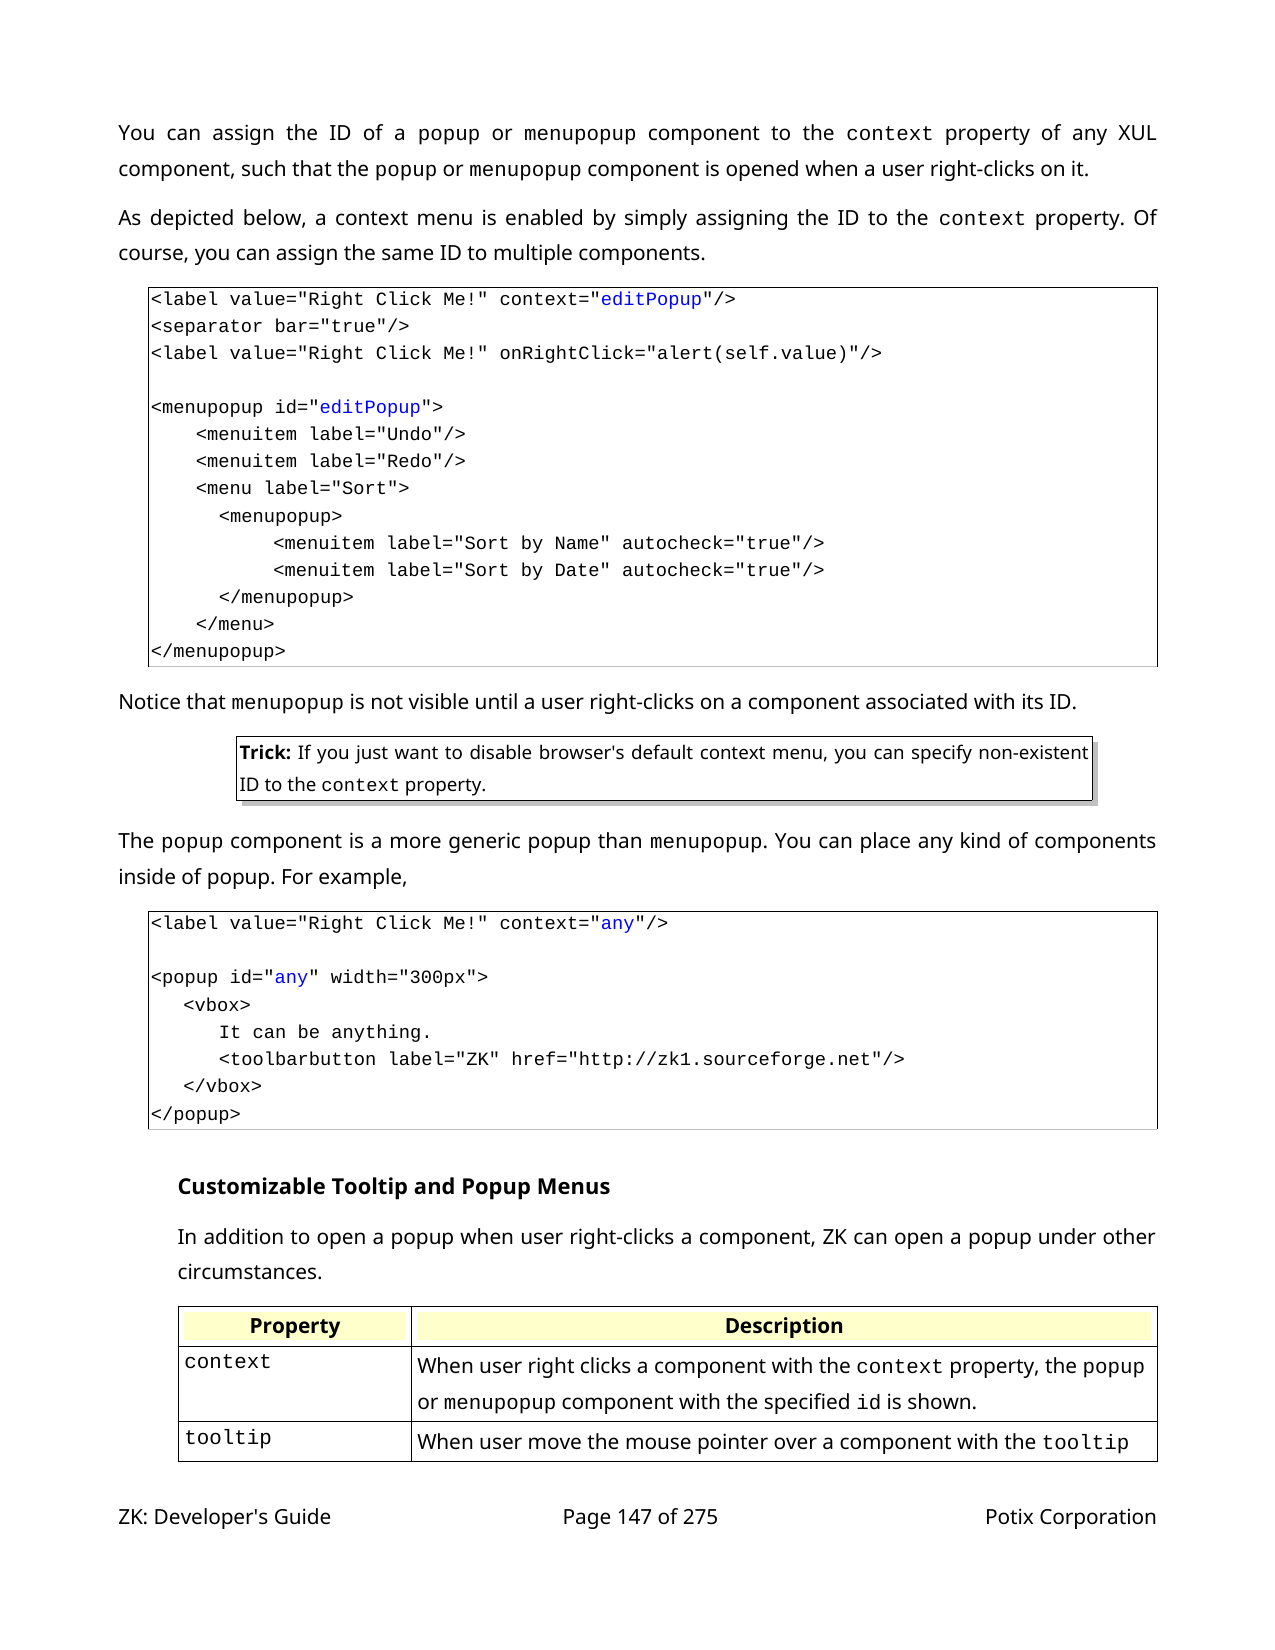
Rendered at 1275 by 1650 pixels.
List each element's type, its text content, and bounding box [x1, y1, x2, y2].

table_cell context [179, 1347, 411, 1421]
text </menupopup> [149, 585, 1157, 609]
table_cell When user right clicks a component with the context property, the popup or menupopup component with the specified id is shown. [412, 1347, 1157, 1421]
text </menu> [149, 612, 1157, 636]
text Notice that menupopup is not visible until a user right-clicks on a component associated with its ID. [118, 687, 1157, 716]
table_cell When user move the mouse pointer over a component with the tooltip [412, 1422, 1157, 1461]
text </popup> [149, 1101, 1157, 1129]
table_cell tooltip [179, 1422, 411, 1461]
text <popup id="any" width="300px"> [149, 965, 1157, 990]
text <menuitem label="Undo"/> [149, 422, 1157, 446]
text <menupopup id="editPopup"> [149, 395, 1157, 419]
text <menu label="Sort"> [149, 476, 1157, 501]
text <toolbarbutton label="ZK" href="http://zk1.sourceforge.net"/> [149, 1047, 1157, 1071]
text <menupopup> [149, 503, 1157, 528]
text It can be anything. [149, 1020, 1157, 1044]
text </menupopup> [149, 639, 1157, 666]
text <menuitem label="Redo"/> [149, 449, 1157, 473]
table_header Description [412, 1307, 1157, 1346]
text <label value="Right Click Me!" context="editPopup"/> [149, 288, 1157, 311]
text Trick: If you just want to disable browser's default context menu, you can specify non-existent ID to the context property. [237, 737, 1092, 800]
text As depicted below, a context menu is enabled by simply assigning the ID to the context property. Of course, you can assign the same ID to multiple components. [118, 203, 1157, 267]
text <menuitem label="Sort by Date" autocheck="true"/> [149, 558, 1157, 582]
text The popup component is a more generic popup than menupopup. You can place any kind of components inside of popup. For example, [118, 827, 1157, 890]
text </vbox> [149, 1074, 1157, 1098]
text You can assign the ID of a popup or menupopup component to the context property of any XUL component, such that the popup or menupopup component is opened when a user right-clicks on it. [118, 118, 1157, 182]
text <label value="Right Click Me!" context="any"/> [149, 912, 1157, 935]
table_header Property [179, 1307, 411, 1346]
text In addition to open a popup when user right-clicks a component, ZK can open a popup under other circumstances. [177, 1222, 1157, 1285]
text <separator bar="true"/> <label value="Right Click Me!" onRightClick="alert(self.value)"/> [149, 314, 1157, 392]
text <vbox> [149, 993, 1157, 1017]
subtitle Customizable Tooltip and Popup Menus [177, 1171, 1157, 1201]
text <menuitem label="Sort by Name" autocheck="true"/> [149, 531, 1157, 555]
